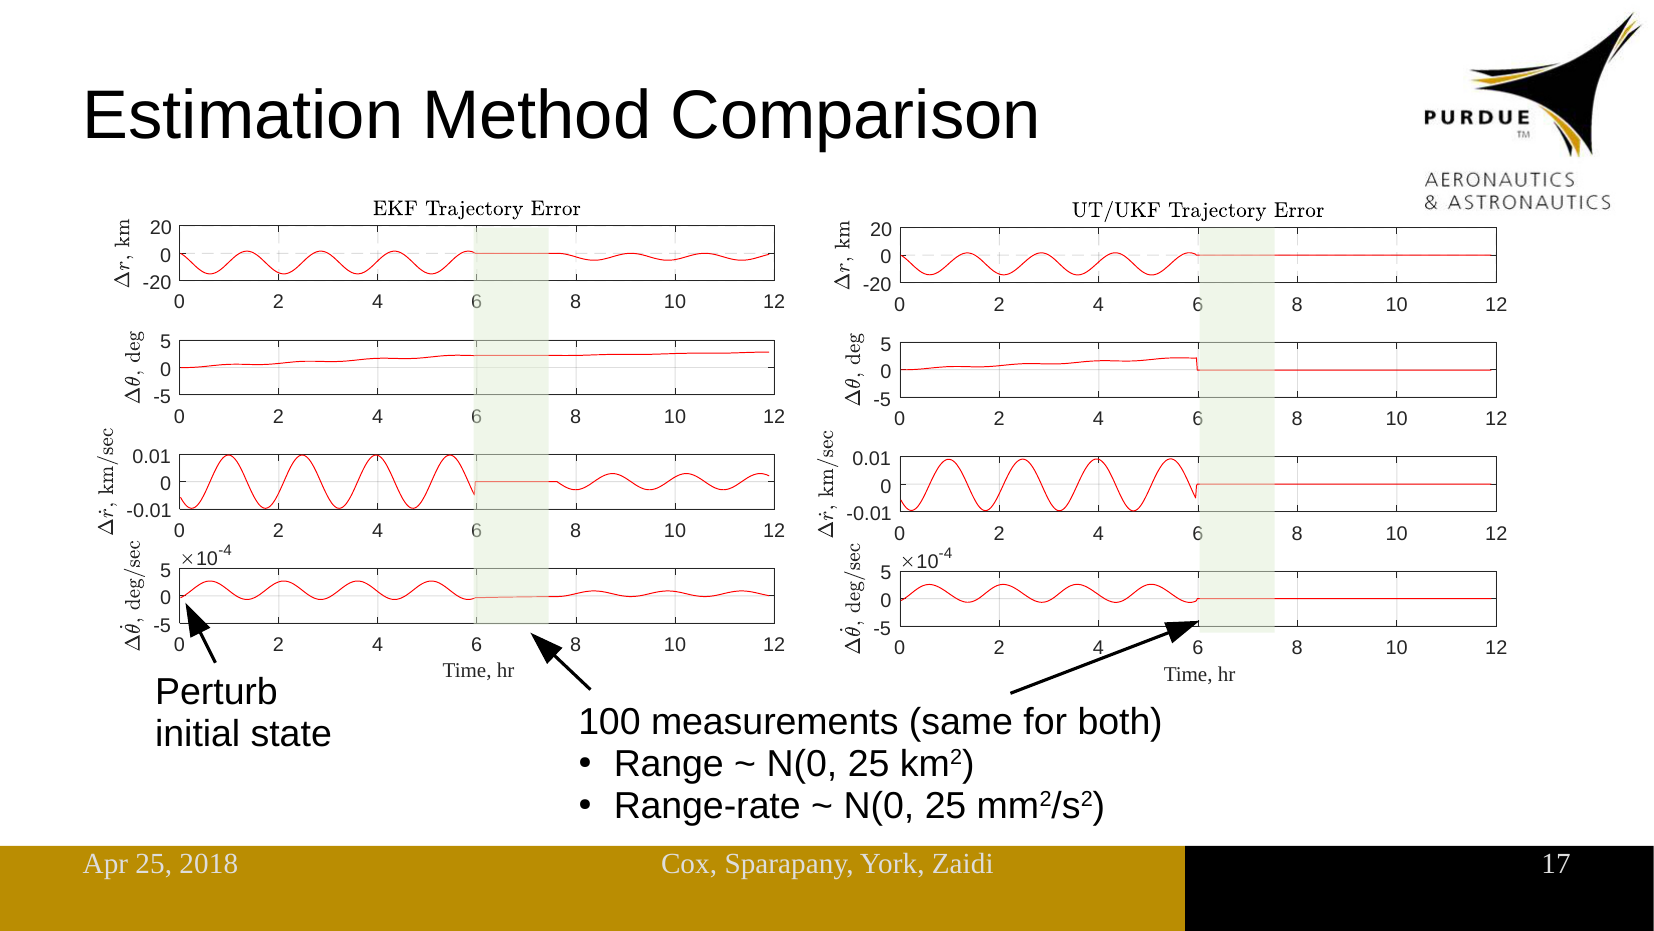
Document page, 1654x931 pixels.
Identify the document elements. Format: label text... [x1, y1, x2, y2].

picture [80, 0, 1654, 693]
title Estimation Method Comparison [82, 37, 1571, 193]
text_box Perturb initial state [140, 662, 366, 762]
text_box [473, 227, 549, 625]
text_box [1199, 227, 1275, 633]
text_box 100 measurements (same for both) Range ~ N(0, 25 km2) Range-rate ~ N(0, 25 mm2/s2) [563, 693, 1389, 835]
